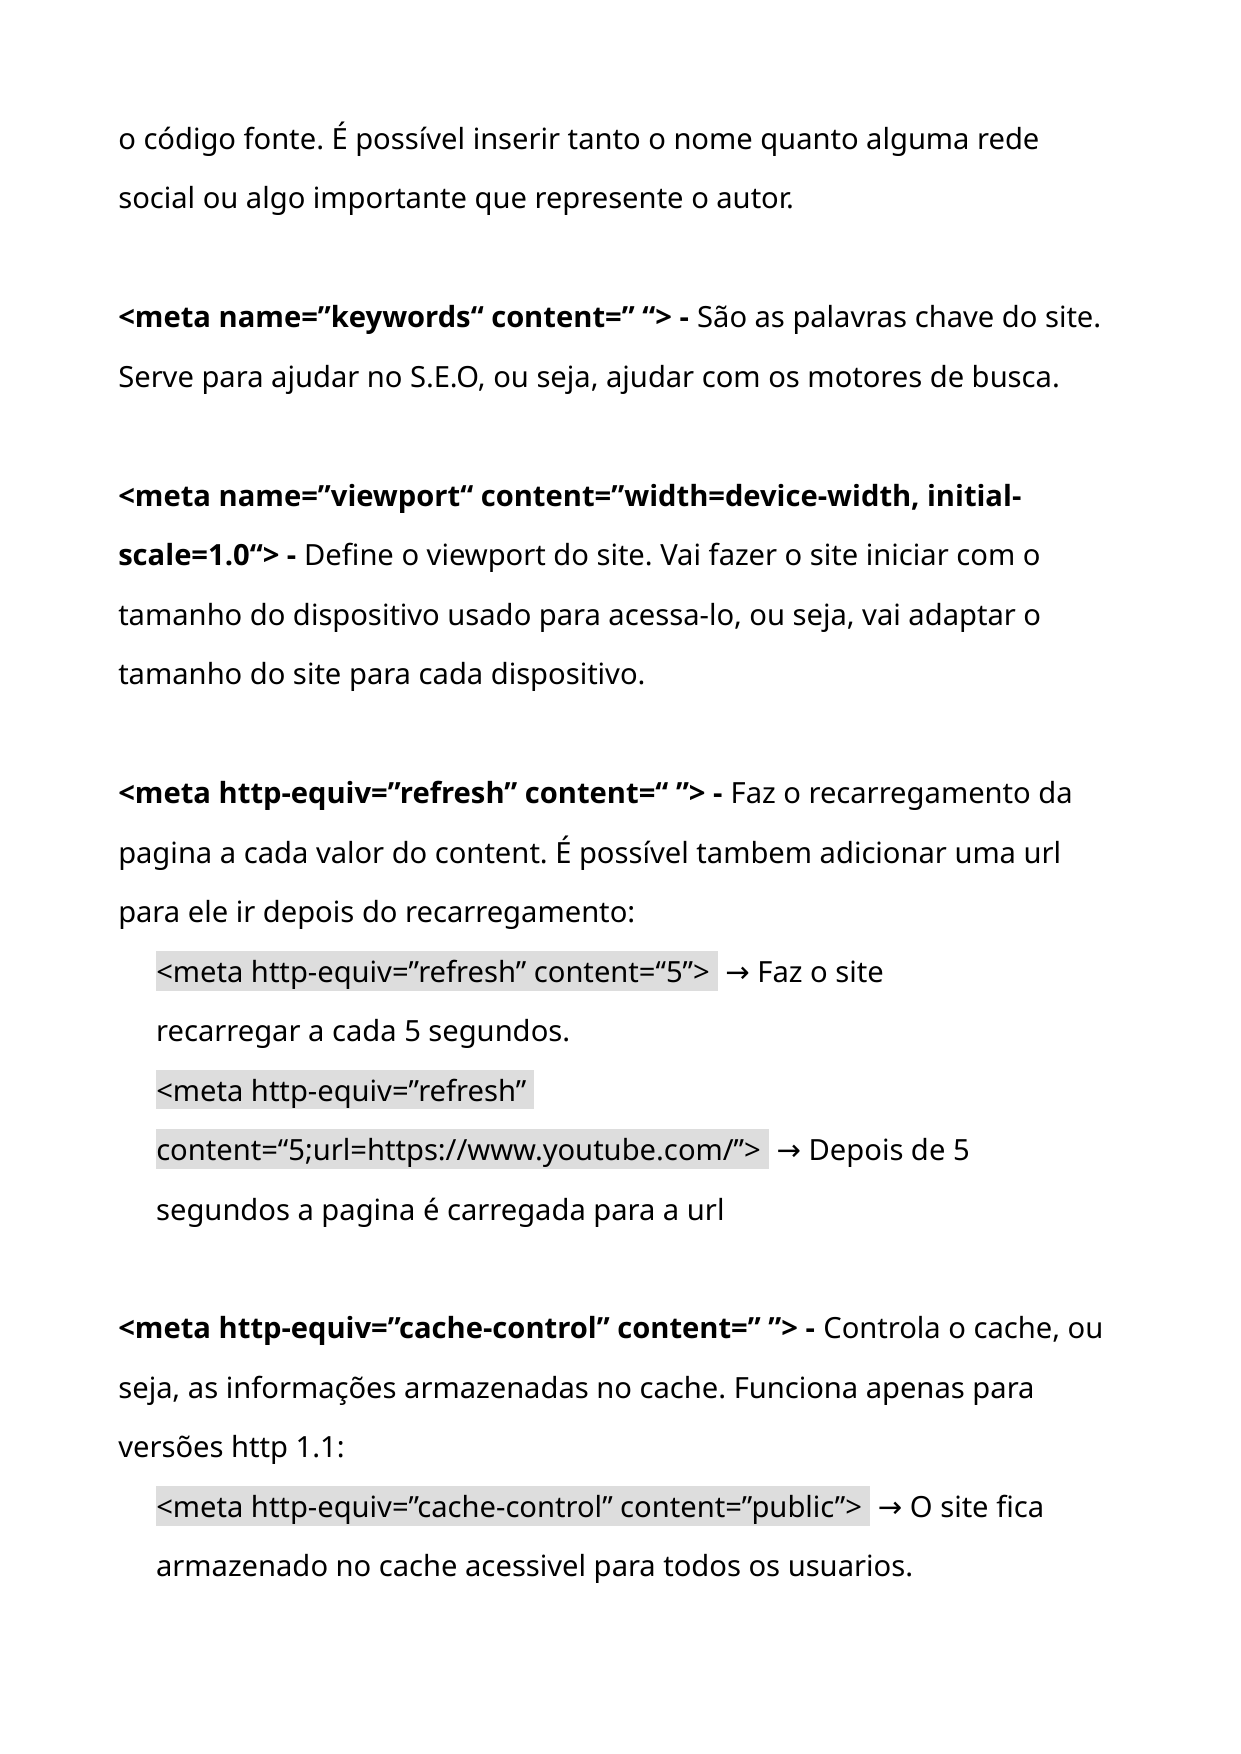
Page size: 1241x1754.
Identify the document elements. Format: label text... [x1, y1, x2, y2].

text armazenado no cache acessivel para todos os usuarios. [118, 1546, 1122, 1585]
text <meta http-equiv=”cache-control” content=”public”> → O site fica [118, 1486, 1122, 1526]
text <meta http-equiv=”refresh” content=“5”> → Faz o site [118, 951, 1122, 991]
text content=“5;url=https://www.youtube.com/”> → Depois de 5 [118, 1129, 1122, 1169]
text <meta name=”keywords“ content=” “> - São as palavras chave do site. Serve para ajudar no S.E.O, ou seja, ajudar com os motores de busca. [118, 297, 1122, 396]
text o código fonte. É possível inserir tanto o nome quanto alguma rede social ou algo importante que represente o autor. [118, 118, 1122, 217]
text segundos a pagina é carregada para a url [118, 1189, 1122, 1228]
text <meta http-equiv=”refresh” content=“ ”> - Faz o recarregamento da pagina a cada valor do content. É possível tambem adicionar uma url para ele ir depois do recarregamento: [118, 772, 1122, 931]
text <meta name=”viewport“ content=”width=device-width, initial-scale=1.0“> - Define o viewport do site. Vai fazer o site iniciar com o tamanho do dispositivo usado para acessa-lo, ou seja, vai adaptar o tamanho do site para cada dispositivo. [118, 475, 1122, 693]
text <meta http-equiv=”refresh” [118, 1070, 1122, 1109]
text <meta http-equiv=”cache-control” content=” ”> - Controla o cache, ou seja, as informações armazenadas no cache. Funciona apenas para versões http 1.1: [118, 1308, 1122, 1466]
text recarregar a cada 5 segundos. [118, 1010, 1122, 1050]
